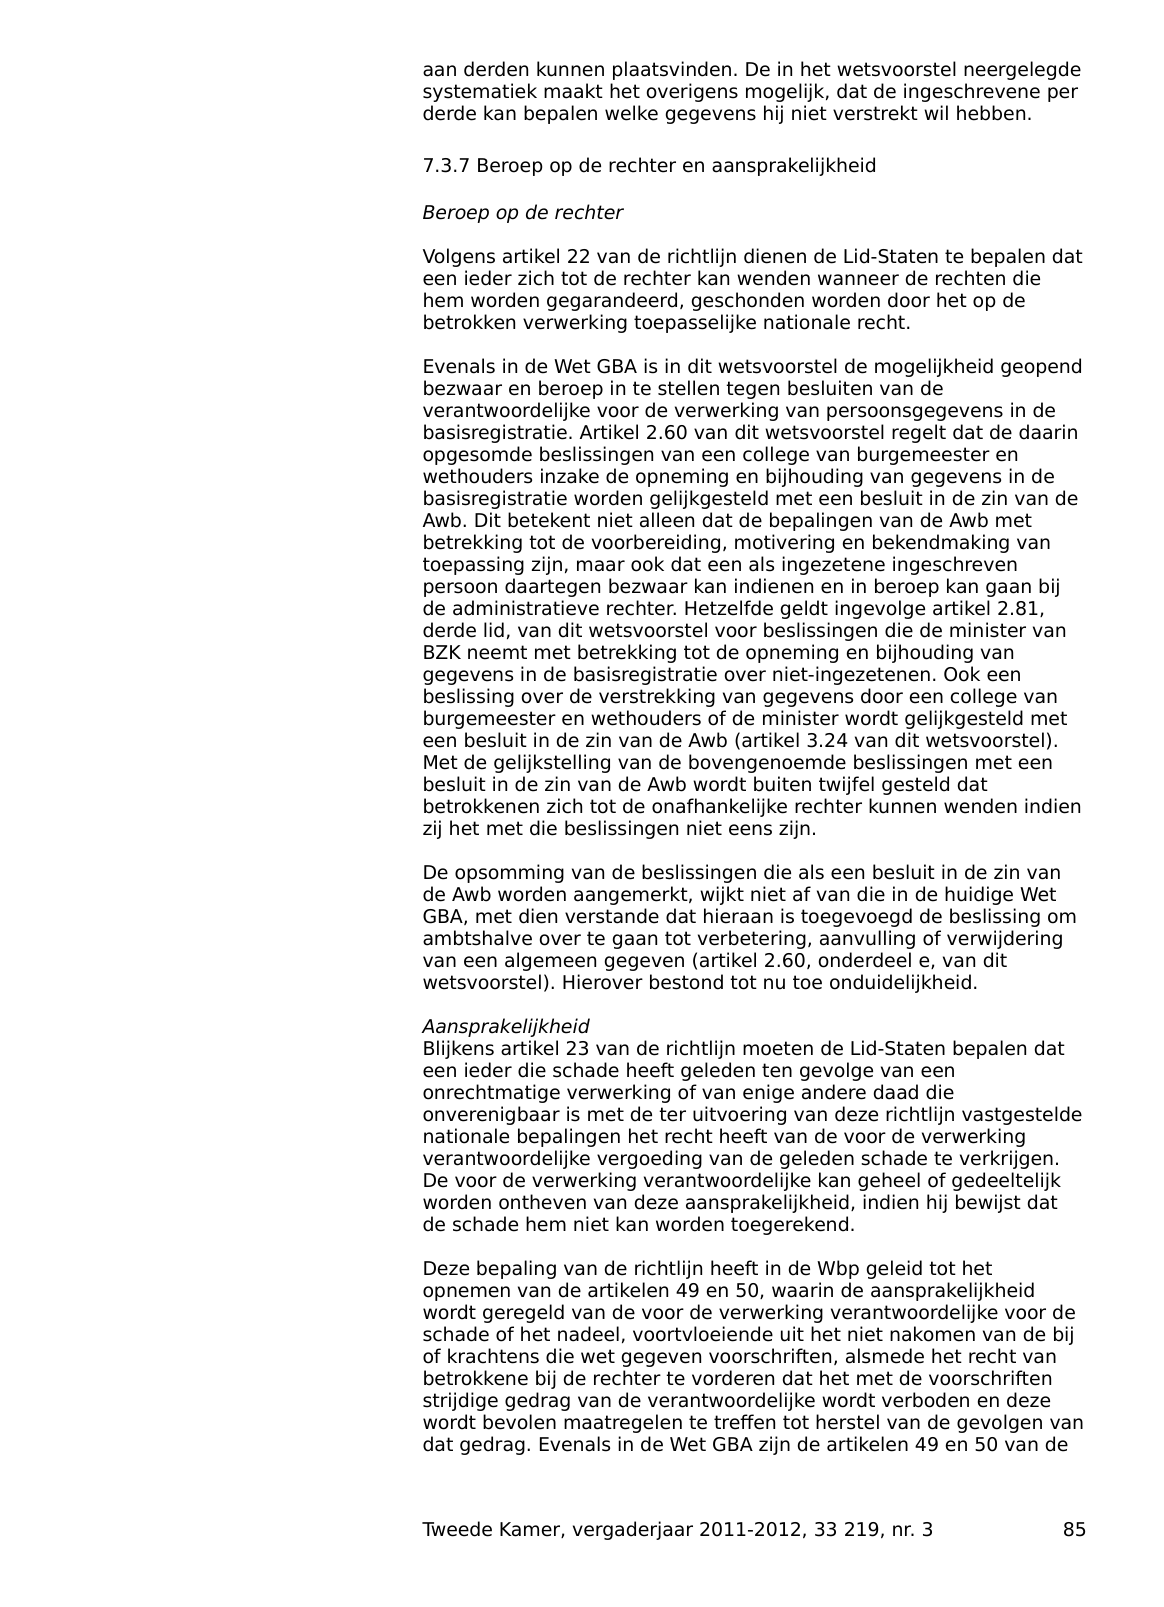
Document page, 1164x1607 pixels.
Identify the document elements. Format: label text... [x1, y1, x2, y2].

text Deze bepaling van de richtlijn heeft in de Wbp geleid tot het opnemen van de artikelen 49 en 50, waarin de aansprakelijkheid wordt geregeld van de voor de verwerking verantwoordelijke voor de schade of het nadeel, voortvloeiende uit het niet nakomen van de bij of krachtens die wet gegeven voorschriften, alsmede het recht van betrokkene bij de rechter te vorderen dat het met de voorschriften strijdige gedrag van de verantwoordelijke wordt verboden en deze wordt bevolen maatregelen te treffen tot herstel van de gevolgen van dat gedrag. Evenals in de Wet GBA zijn de artikelen 49 en 50 van de [422, 1258, 1087, 1456]
text Volgens artikel 22 van de richtlijn dienen de Lid-Staten te bepalen dat een ieder zich tot de rechter kan wenden wanneer de rechten die hem worden gegarandeerd, geschonden worden door het op de betrokken verwerking toepasselijke nationale recht. [422, 246, 1087, 334]
text Evenals in de Wet GBA is in dit wetsvoorstel de mogelijkheid geopend bezwaar en beroep in te stellen tegen besluiten van de verantwoordelijke voor de verwerking van persoonsgegevens in de basisregistratie. Artikel 2.60 van dit wetsvoorstel regelt dat de daarin opgesomde beslissingen van een college van burgemeester en wethouders inzake de opneming en bijhouding van gegevens in de basisregistratie worden gelijkgesteld met een besluit in de zin van de Awb. Dit betekent niet alleen dat de bepalingen van de Awb met betrekking tot de voorbereiding, motivering en bekendmaking van toepassing zijn, maar ook dat een als ingezetene ingeschreven persoon daartegen bezwaar kan indienen en in beroep kan gaan bij de administratieve rechter. Hetzelfde geldt ingevolge artikel 2.81, derde lid, van dit wetsvoorstel voor beslissingen die de minister van BZK neemt met betrekking tot de opneming en bijhouding van gegevens in de basisregistratie over niet-ingezetenen. Ook een beslissing over de verstrekking van gegevens door een college van burgemeester en wethouders of de minister wordt gelijkgesteld met een besluit in de zin van de Awb (artikel 3.24 van dit wetsvoorstel). Met de gelijkstelling van de bovengenoemde beslissingen met een besluit in de zin van de Awb wordt buiten twijfel gesteld dat betrokkenen zich tot de onafhankelijke rechter kunnen wenden indien zij het met die beslissingen niet eens zijn. [422, 356, 1087, 840]
subtitle 7.3.7 Beroep op de rechter en aansprakelijkheid [422, 155, 1087, 177]
subtitle Beroep op de rechter [422, 202, 1087, 224]
text De opsomming van de beslissingen die als een besluit in de zin van de Awb worden aangemerkt, wijkt niet af van die in de huidige Wet GBA, met dien verstande dat hieraan is toegevoegd de beslissing om ambtshalve over te gaan tot verbetering, aanvulling of verwijdering van een algemeen gegeven (artikel 2.60, onderdeel e, van dit wetsvoorstel). Hierover bestond tot nu toe onduidelijkheid. [422, 862, 1087, 994]
text aan derden kunnen plaatsvinden. De in het wetsvoorstel neergelegde systematiek maakt het overigens mogelijk, dat de ingeschrevene per derde kan bepalen welke gegevens hij niet verstrekt wil hebben. [422, 59, 1087, 125]
subtitle Aansprakelijkheid [422, 1016, 1087, 1038]
text Blijkens artikel 23 van de richtlijn moeten de Lid-Staten bepalen dat een ieder die schade heeft geleden ten gevolge van een onrechtmatige verwerking of van enige andere daad die onverenigbaar is met de ter uitvoering van deze richtlijn vastgestelde nationale bepalingen het recht heeft van de voor de verwerking verantwoordelijke vergoeding van de geleden schade te verkrijgen. De voor de verwerking verantwoordelijke kan geheel of gedeeltelijk worden ontheven van deze aansprakelijkheid, indien hij bewijst dat de schade hem niet kan worden toegerekend. [422, 1038, 1087, 1236]
